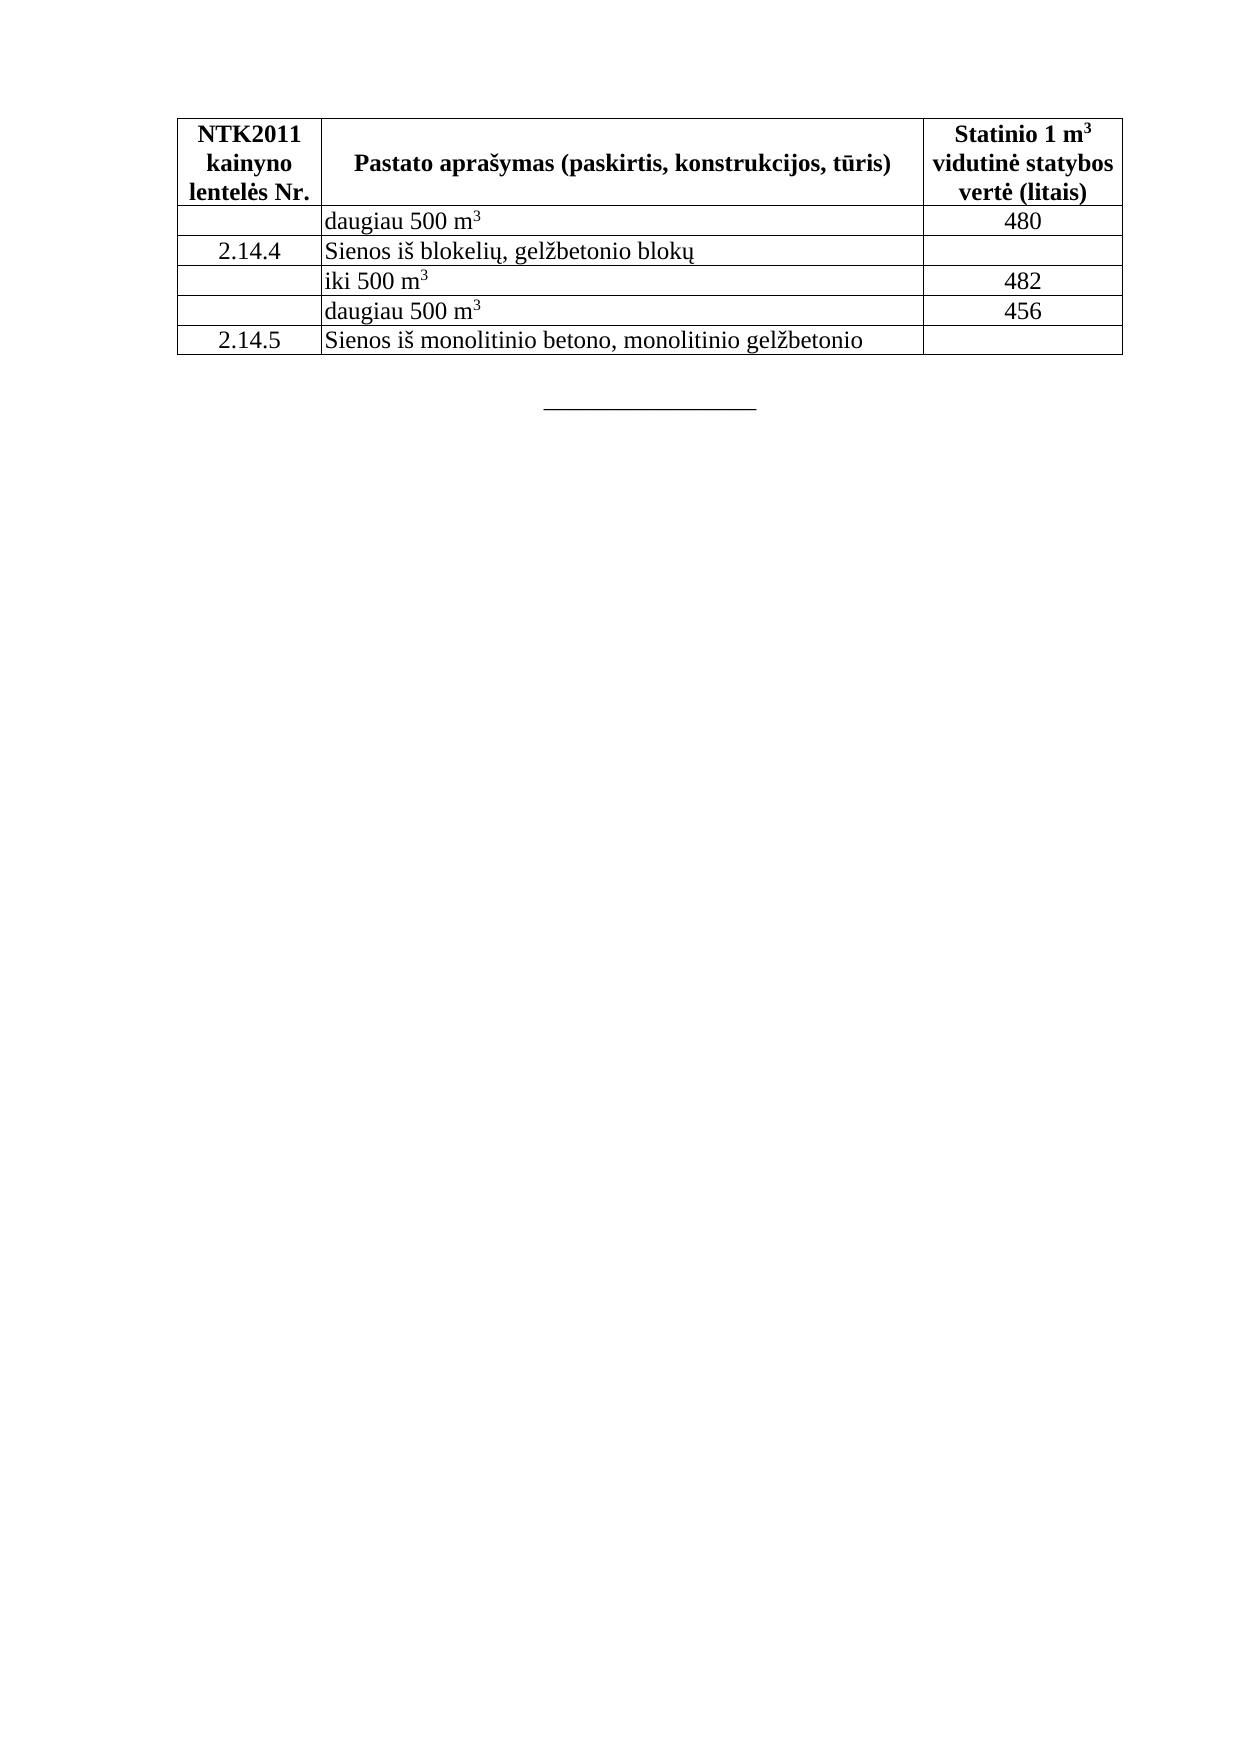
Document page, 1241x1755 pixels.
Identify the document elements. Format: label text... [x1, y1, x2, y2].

table_cell daugiau 500 m3 [322, 206, 923, 235]
table_cell 2.14.5 [178, 326, 321, 354]
table_header Pastato aprašymas (paskirtis, konstrukcijos, tūris) [322, 119, 923, 205]
table_cell 456 [924, 296, 1122, 324]
table_cell [178, 266, 321, 295]
table_cell [178, 296, 321, 324]
table_cell 2.14.4 [178, 236, 321, 265]
table_cell [924, 326, 1122, 354]
table_cell 480 [924, 206, 1122, 235]
table_cell [178, 206, 321, 235]
table_cell iki 500 m3 [322, 266, 923, 295]
table_cell 482 [924, 266, 1122, 295]
table_header Statinio 1 m3 vidutinė statybos vertė (litais) [924, 119, 1122, 205]
table_cell Sienos iš blokelių, gelžbetonio blokų [322, 236, 923, 265]
table_cell Sienos iš monolitinio betono, monolitinio gelžbetonio [322, 326, 923, 354]
table_cell [924, 236, 1122, 265]
table_cell daugiau 500 m3 [322, 296, 923, 324]
table_header NTK2011 kainyno lentelės Nr. [178, 119, 321, 205]
text _________________ [177, 384, 1122, 413]
